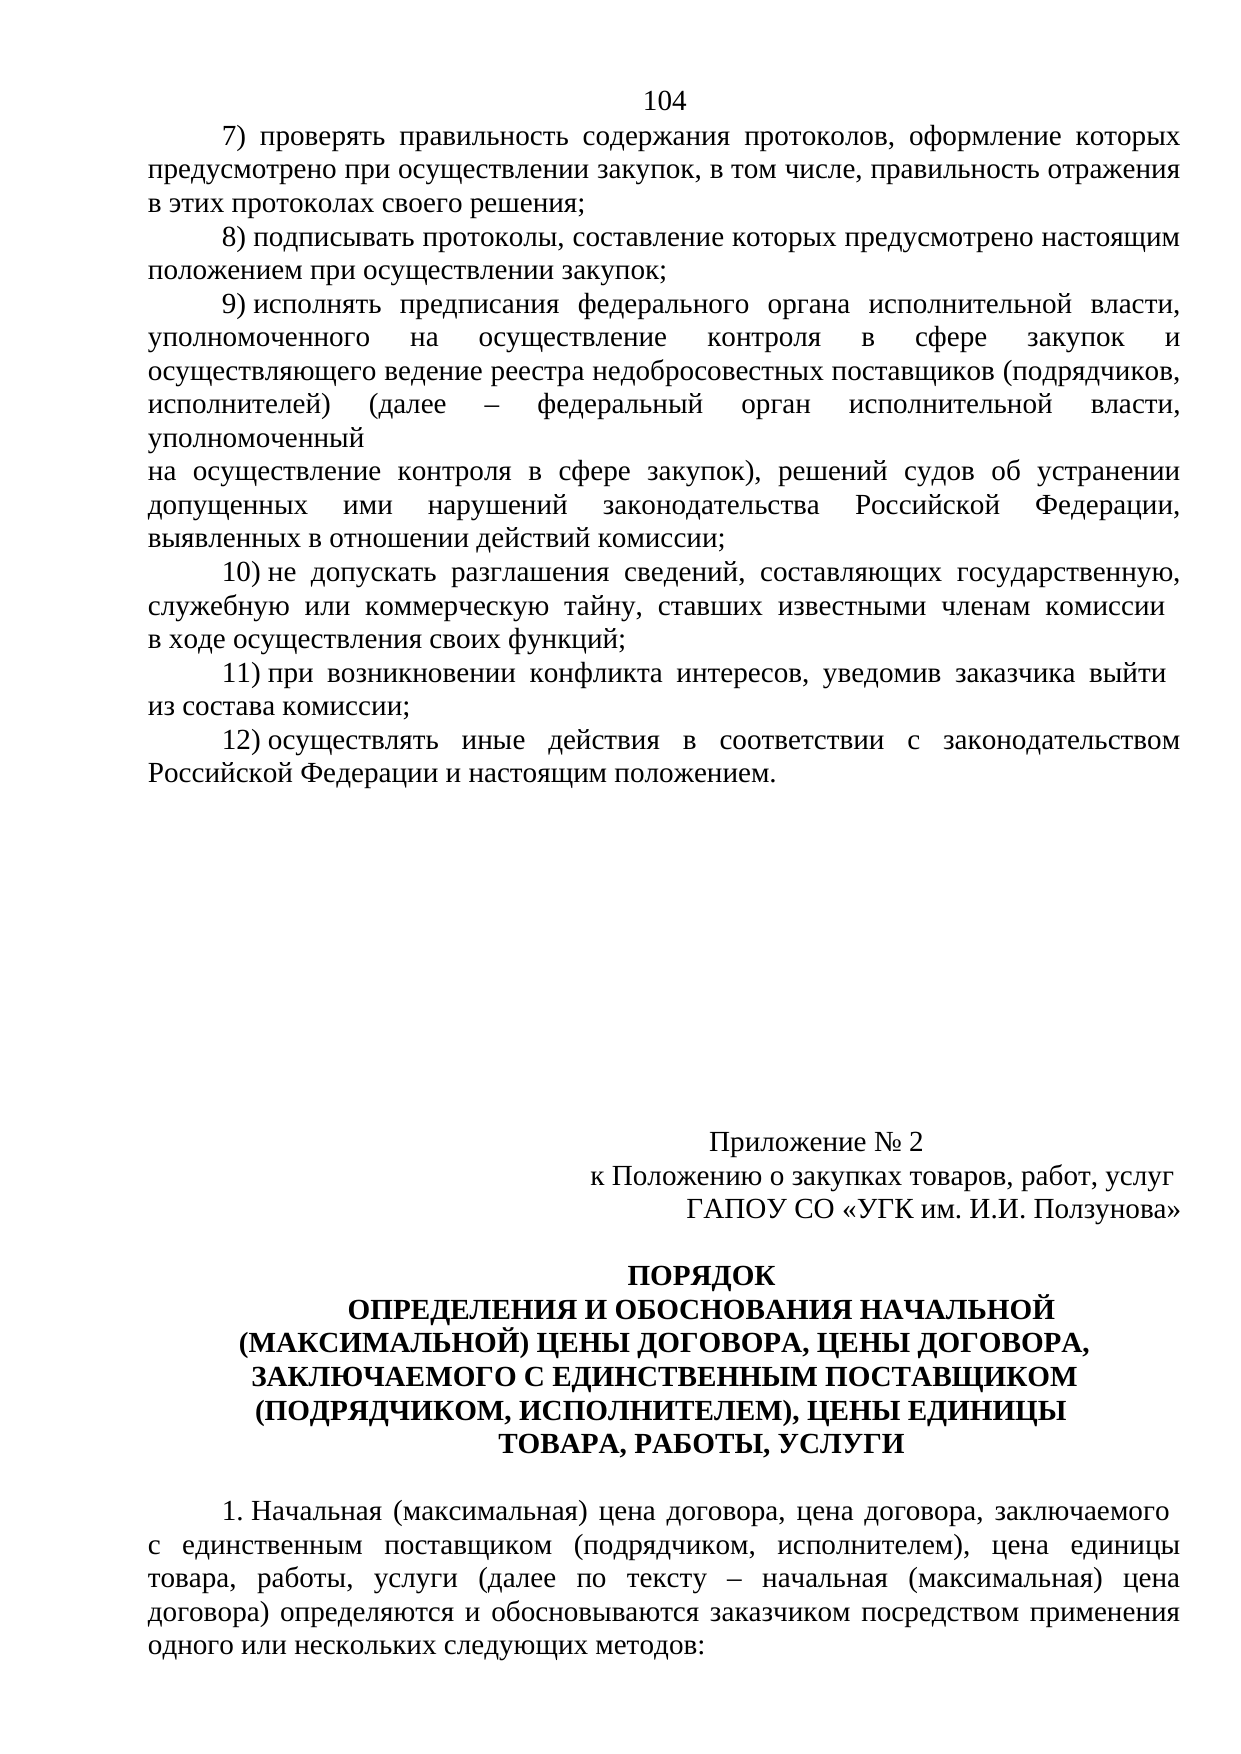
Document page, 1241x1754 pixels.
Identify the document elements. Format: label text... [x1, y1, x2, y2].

text ГАПОУ СО «УГК им. И.И. Ползунова» [148, 1191, 1181, 1225]
text 11) при возникновении конфликта интересов, уведомив заказчика выйти из состава комиссии; [148, 655, 1181, 722]
text ПОРЯДОК [148, 1258, 1181, 1292]
text Приложение № 2 [148, 1124, 1181, 1158]
text ТОВАРА, РАБОТЫ, УСЛУГИ [148, 1426, 1181, 1460]
text 8) подписывать протоколы, составление которых предусмотрено настоящим положением при осуществлении закупок; [148, 219, 1181, 286]
text 7) проверять правильность содержания протоколов, оформление которых предусмотрено при осуществлении закупок, в том числе, правильность отражения в этих протоколах своего решения; [148, 118, 1181, 219]
text к Положению о закупках товаров, работ, услуг [148, 1158, 1181, 1191]
text 10) не допускать разглашения сведений, составляющих государственную, служебную или коммерческую тайну, ставших известными членам комиссии в ходе осуществления своих функций; [148, 554, 1181, 655]
text 9) исполнять предписания федерального органа исполнительной власти, уполномоченного на осуществление контроля в сфере закупок и осуществляющего ведение реестра недобросовестных поставщиков (подрядчиков, исполнителей) (далее – федеральный орган исполнительной власти, уполномоченный на осуществление контроля в сфере закупок), решений судов об устранении допущенных ими нарушений законодательства Российской Федерации, выявленных в отношении действий комиссии; [148, 286, 1181, 554]
text 1. Начальная (максимальная) цена договора, цена договора, заключаемого с единственным поставщиком (подрядчиком, исполнителем), цена единицы товара, работы, услуги (далее по тексту – начальная (максимальная) цена договора) определяются и обосновываются заказчиком посредством применения одного или нескольких следующих методов: [148, 1493, 1181, 1661]
text ОПРЕДЕЛЕНИЯ И ОБОСНОВАНИЯ НАЧАЛЬНОЙ (МАКСИМАЛЬНОЙ) ЦЕНЫ ДОГОВОРА, ЦЕНЫ ДОГОВОРА, ЗАКЛЮЧАЕМОГО С ЕДИНСТВЕННЫМ ПОСТАВЩИКОМ (ПОДРЯДЧИКОМ, ИСПОЛНИТЕЛЕМ), ЦЕНЫ ЕДИНИЦЫ [148, 1292, 1181, 1426]
text 12) осуществлять иные действия в соответствии с законодательством Российской Федерации и настоящим положением. [148, 722, 1181, 789]
